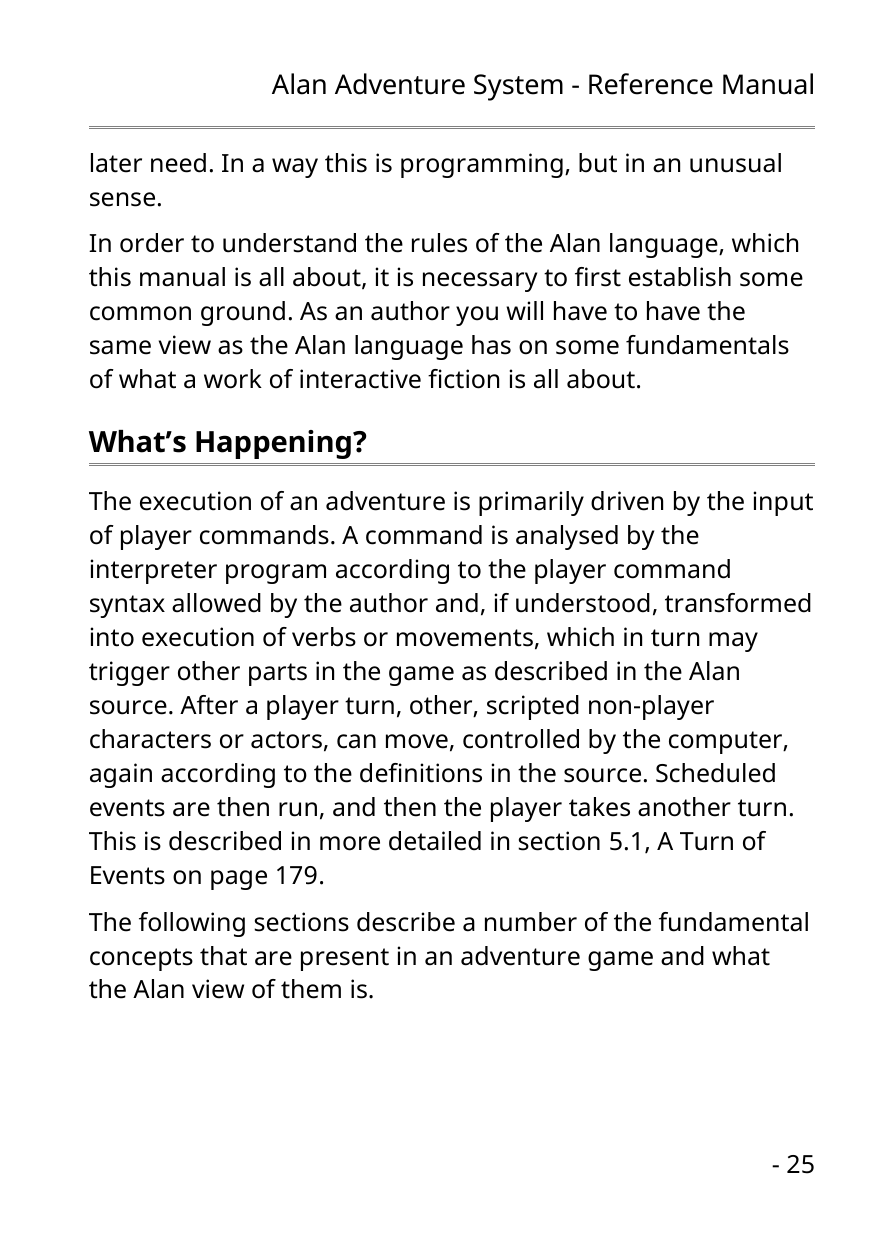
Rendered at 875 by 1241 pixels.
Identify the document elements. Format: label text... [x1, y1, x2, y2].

text The following sections describe a number of the fundamental concepts that are present in an adventure game and what the Alan view of them is. [88, 904, 815, 1006]
subtitle What’s Happening? [88, 421, 815, 465]
text The execution of an adventure is primarily driv­en by the input of player commands. A command is analysed by the interpreter program according to the player command syntax allowed by the author and, if understood, transformed into execution of verbs or movements, which in turn may trigger other parts in the game as described in the Alan source. After a player turn, other, scripted non-player characters or actors, can move, controlled by the computer, again according to the definitions in the source. Scheduled events are then run, and then the player takes another turn. This is described in more detailed in section 5.1, A Turn of Events on page 141. [88, 484, 815, 892]
text In order to understand the rules of the Alan language, which this manual is all about, it is necessary to first establish some common ground. As an author you will have to have the same view as the Alan language has on some fundamentals of what a work of interactive fiction is all about. [88, 226, 815, 396]
text later need. In a way this is programming, but in an unusual sense. [88, 146, 815, 213]
